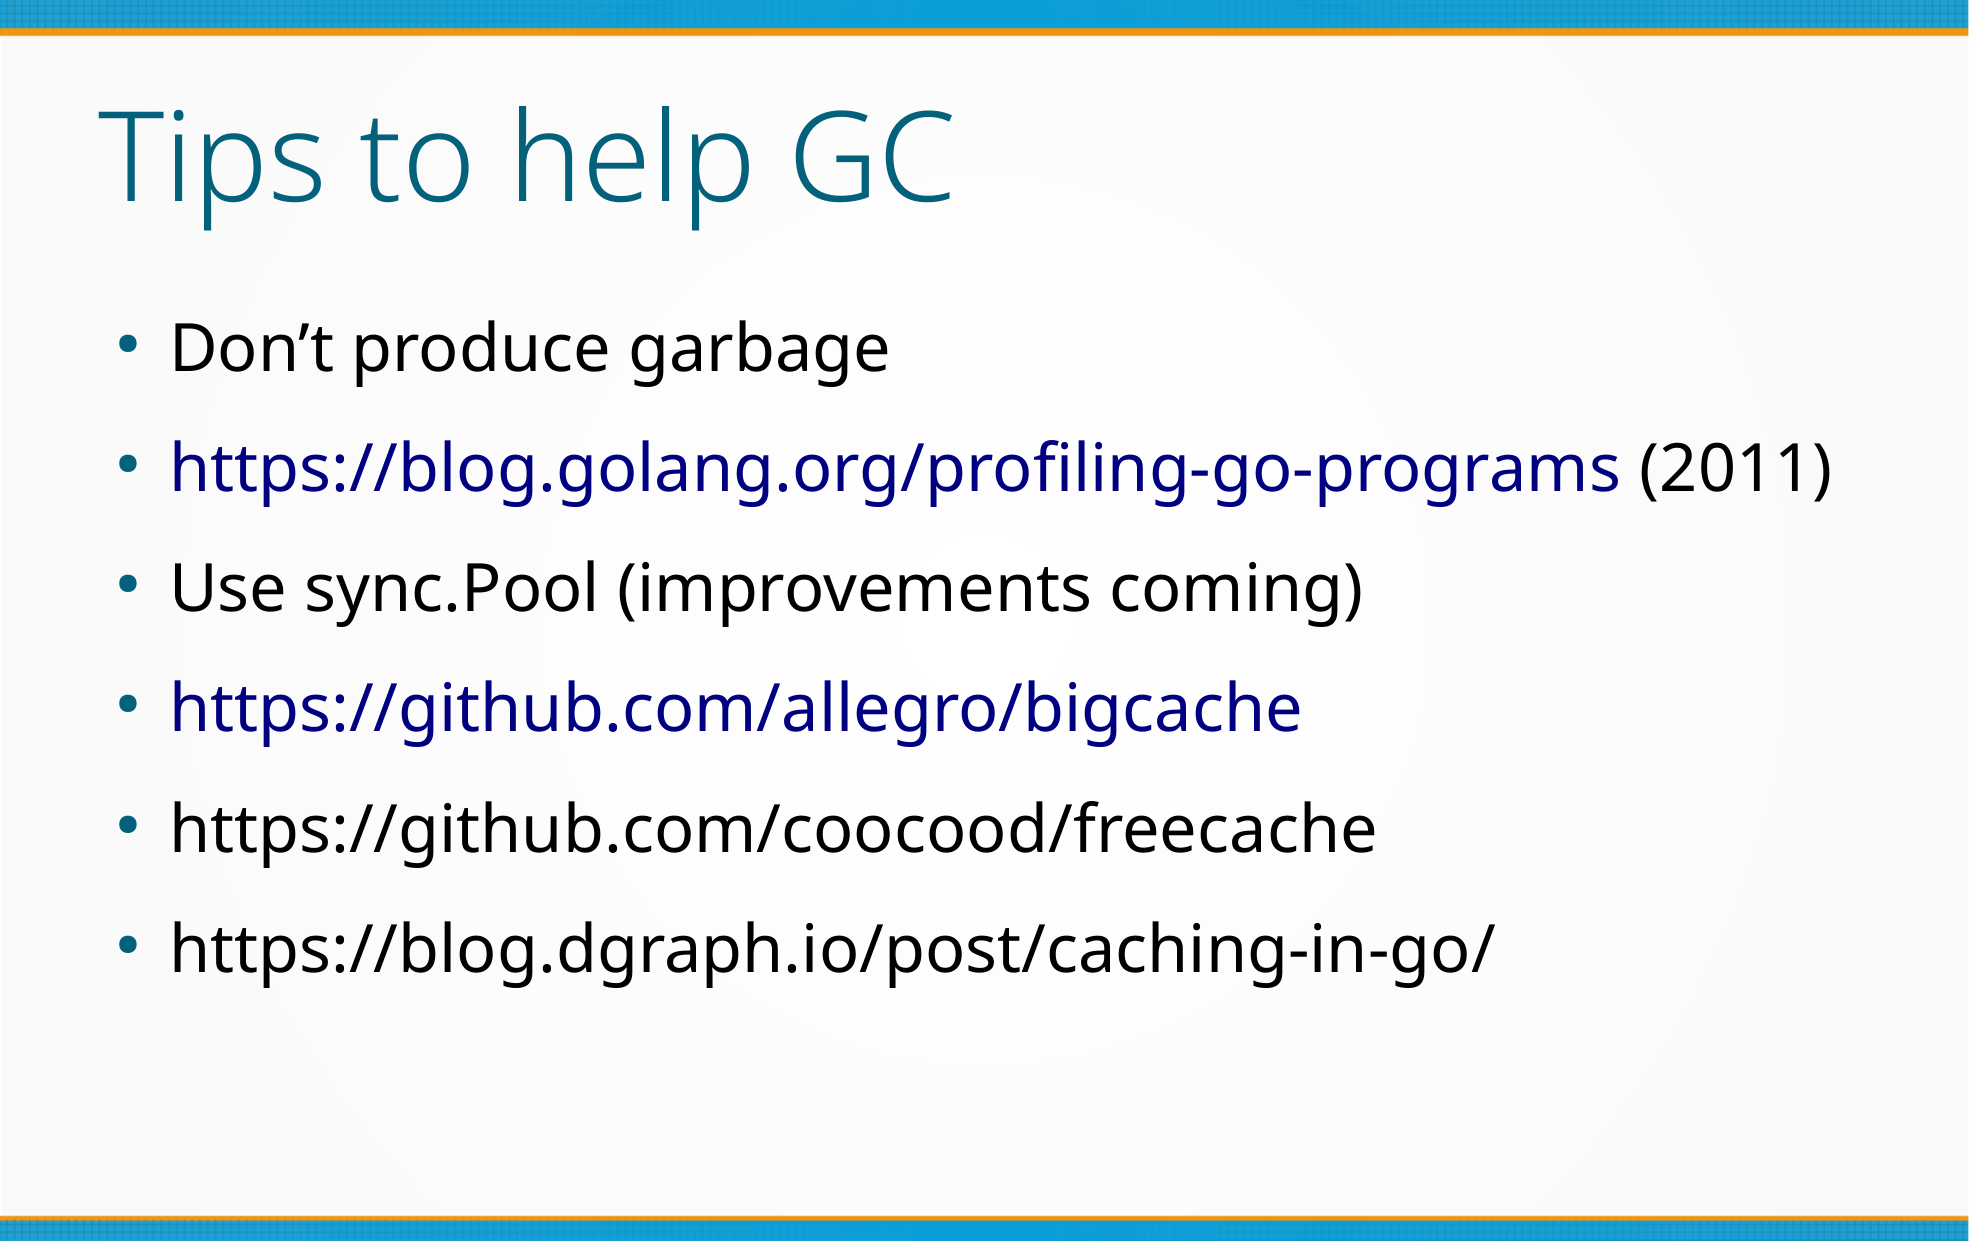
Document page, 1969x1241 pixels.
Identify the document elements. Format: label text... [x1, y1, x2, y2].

picture [0, 0, 1969, 1241]
title Tips to help GC [98, 49, 1870, 257]
list Don’t produce garbage https://blog.golang.org/profiling-go-programs (2011) Use sync.Pool (improvements coming) https://github.com/allegro/bigcache https://github.com/coocood/freecache https://blog.dgraph.io/post/caching-in-go/ [98, 300, 1876, 1186]
